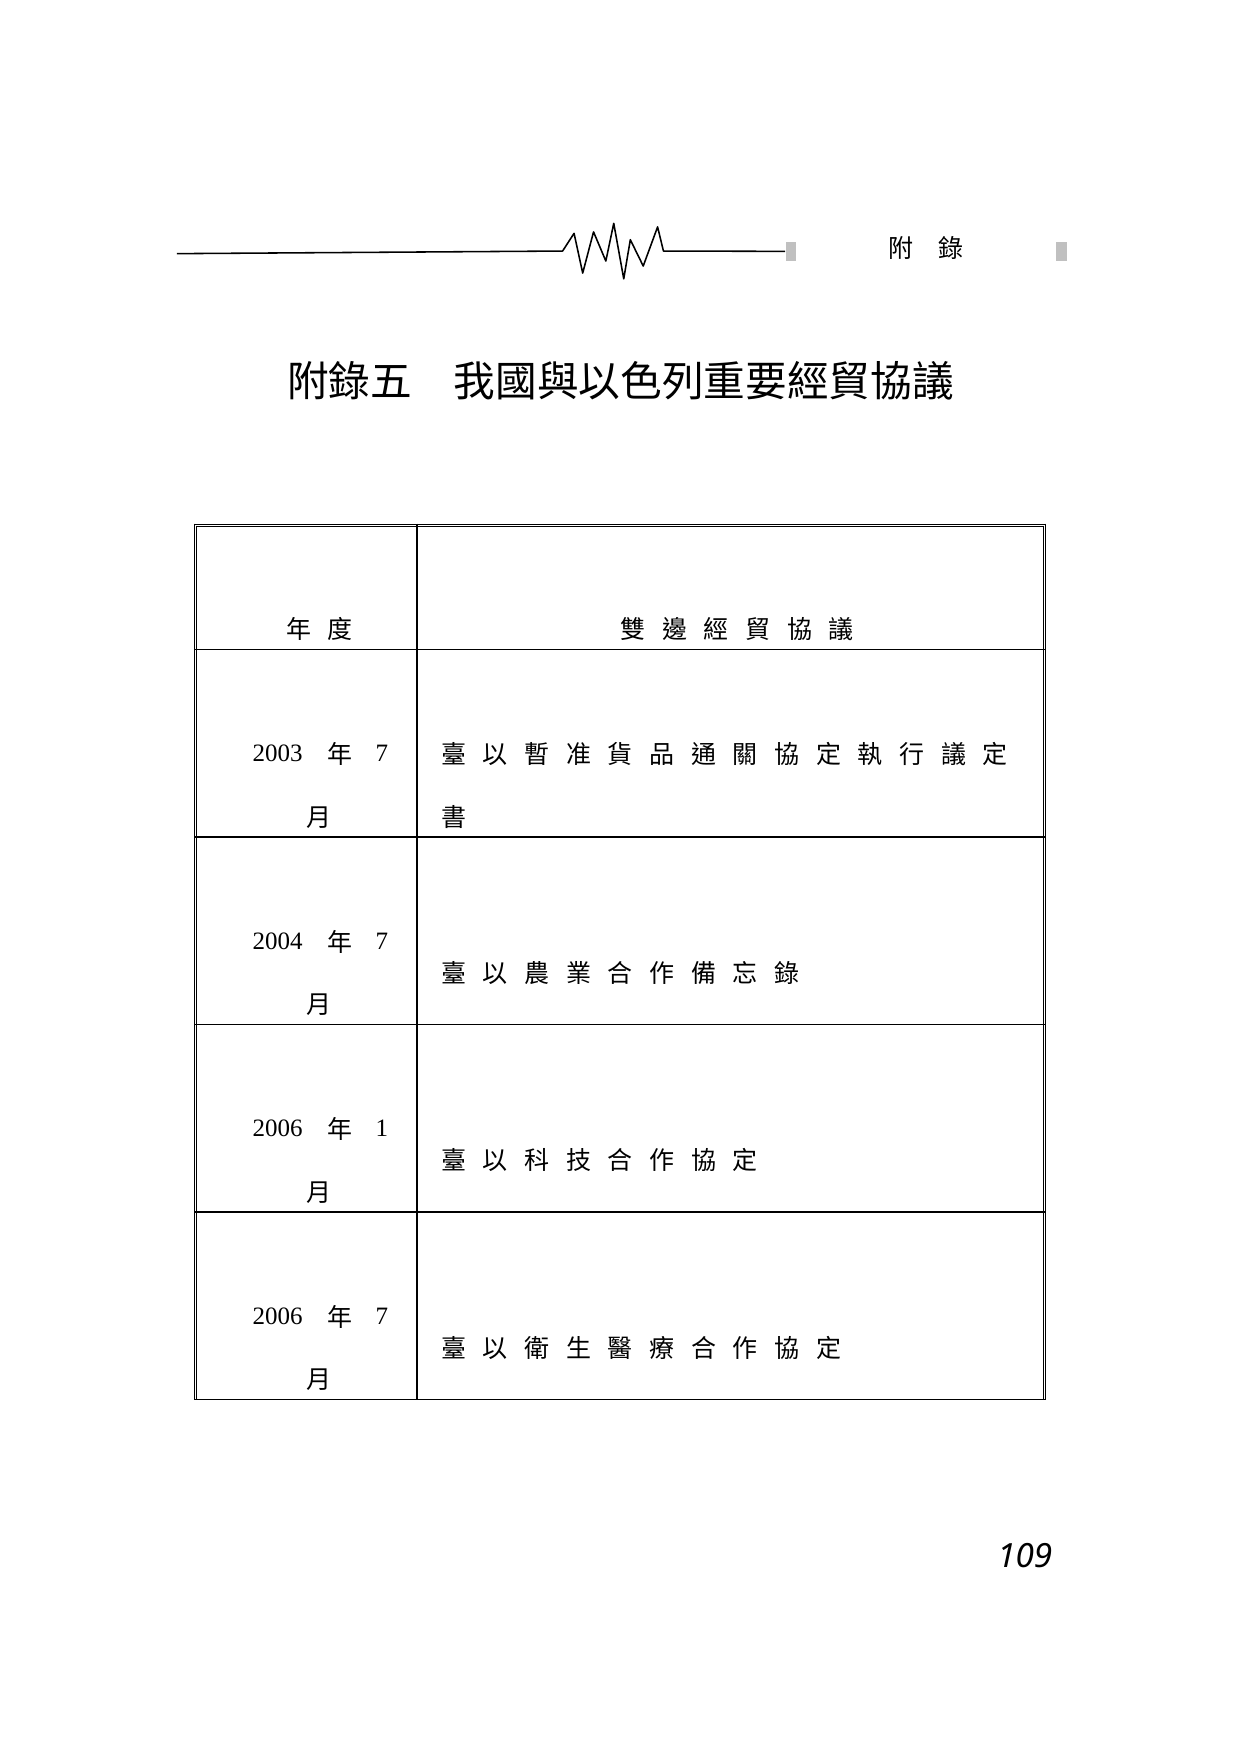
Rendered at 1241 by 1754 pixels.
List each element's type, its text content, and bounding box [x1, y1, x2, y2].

table_cell 2003年7月 [197, 650, 416, 836]
table_cell 臺以科技合作協定 [418, 1025, 1043, 1211]
table_cell 臺以農業合作備忘錄 [418, 838, 1043, 1023]
table_cell 2006年7月 [197, 1213, 416, 1398]
table_cell 2004年7月 [197, 838, 416, 1023]
table_cell 2006年1月 [197, 1025, 416, 1211]
table_cell 臺以暫准貨品通關協定執行議定書 [418, 650, 1043, 836]
table_header 年度 [197, 527, 416, 648]
table_cell 臺以衛生醫療合作協定 [418, 1213, 1043, 1398]
text 附錄五 我國與以色列重要經貿協議 [183, 336, 1058, 398]
table_header 雙邊經貿協議 [418, 527, 1043, 648]
